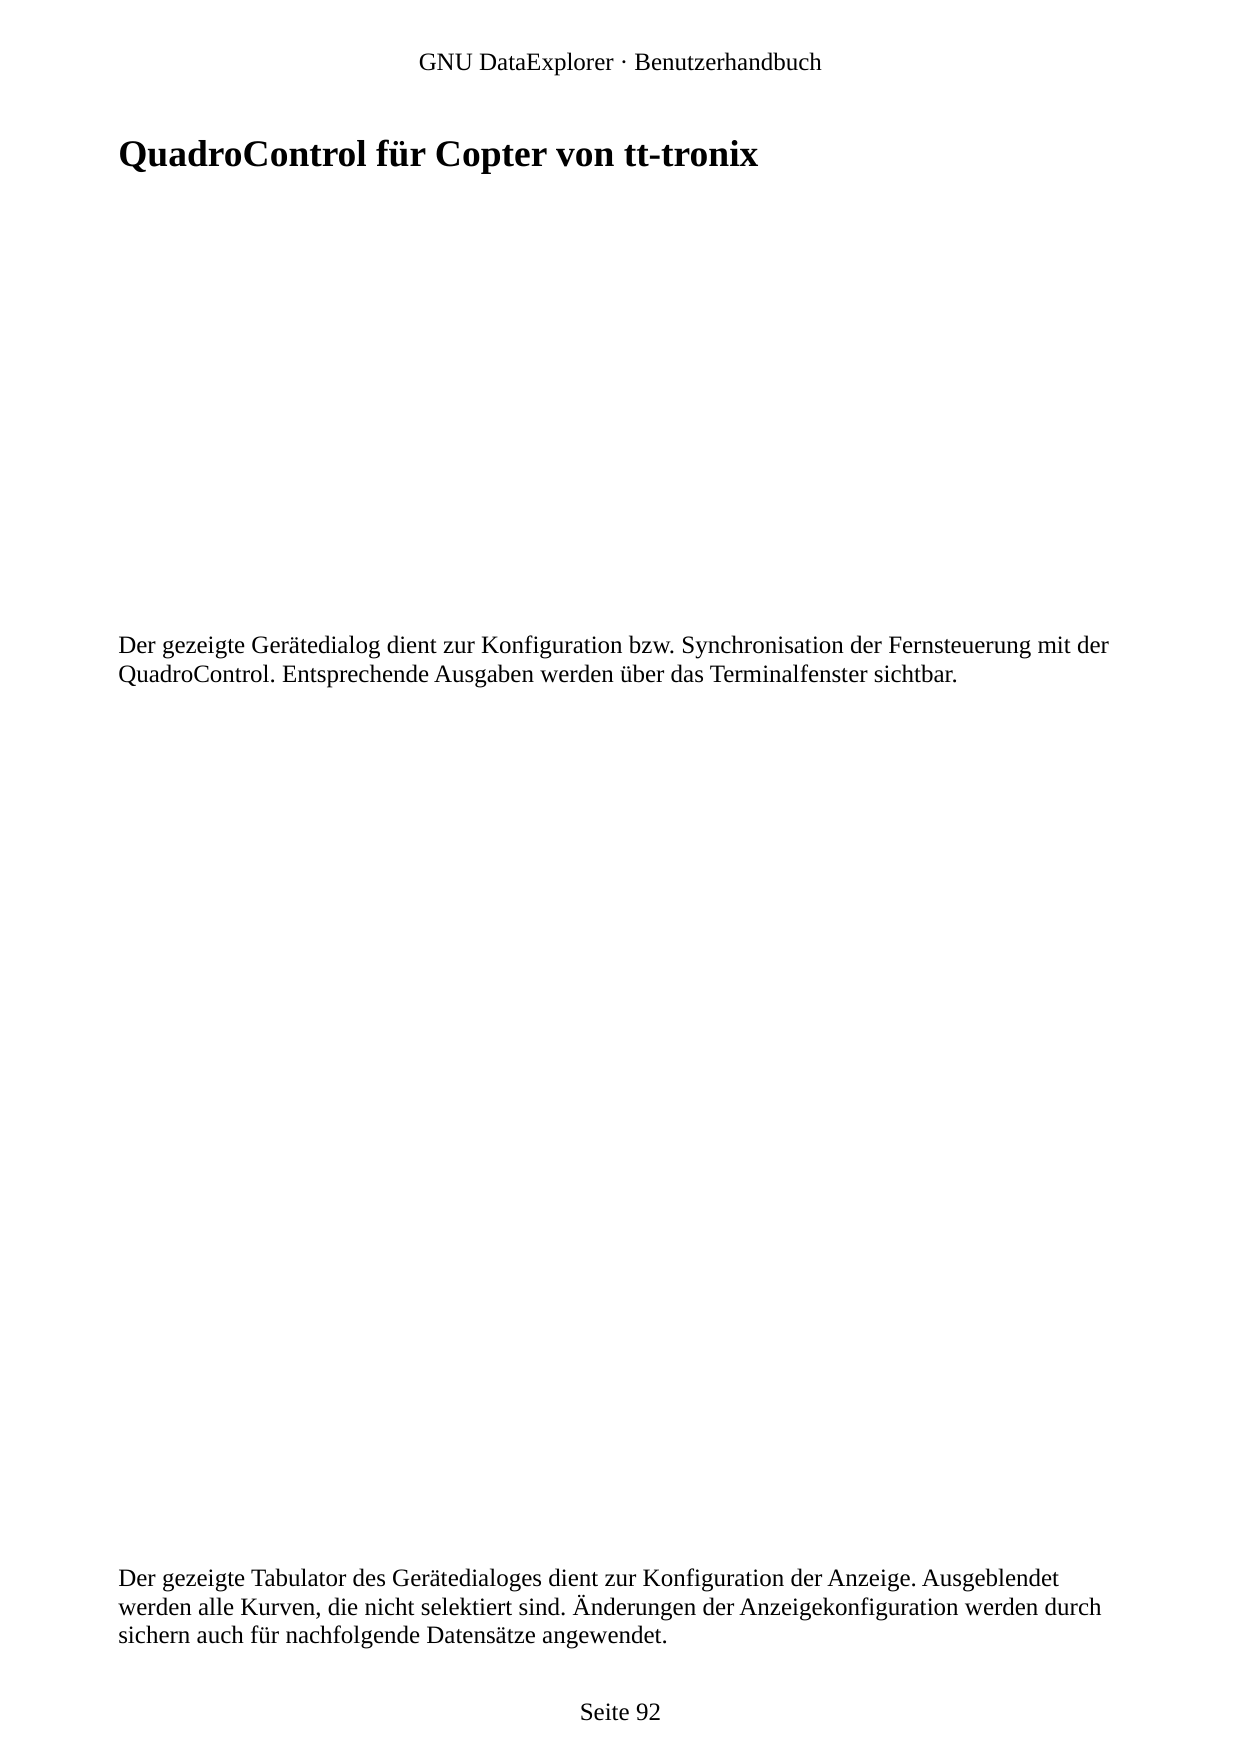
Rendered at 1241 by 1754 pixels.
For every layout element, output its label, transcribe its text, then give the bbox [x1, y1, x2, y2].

text Der gezeigte Tabulator des Gerätedialoges dient zur Konfiguration der Anzeige. Ausgeblendet werden alle Kurven, die nicht selektiert sind. Änderungen der Anzeigekonfiguration werden durch sichern auch für nachfolgende Datensätze angewendet. [118, 1563, 1122, 1649]
text Der gezeigte Gerätedialog dient zur Konfiguration bzw. Synchronisation der Fernsteuerung mit der QuadroControl. Entsprechende Ausgaben werden über das Terminalfenster sichtbar. [118, 630, 1122, 688]
subtitle QuadroControl für Copter von tt-tronix [118, 131, 1122, 174]
